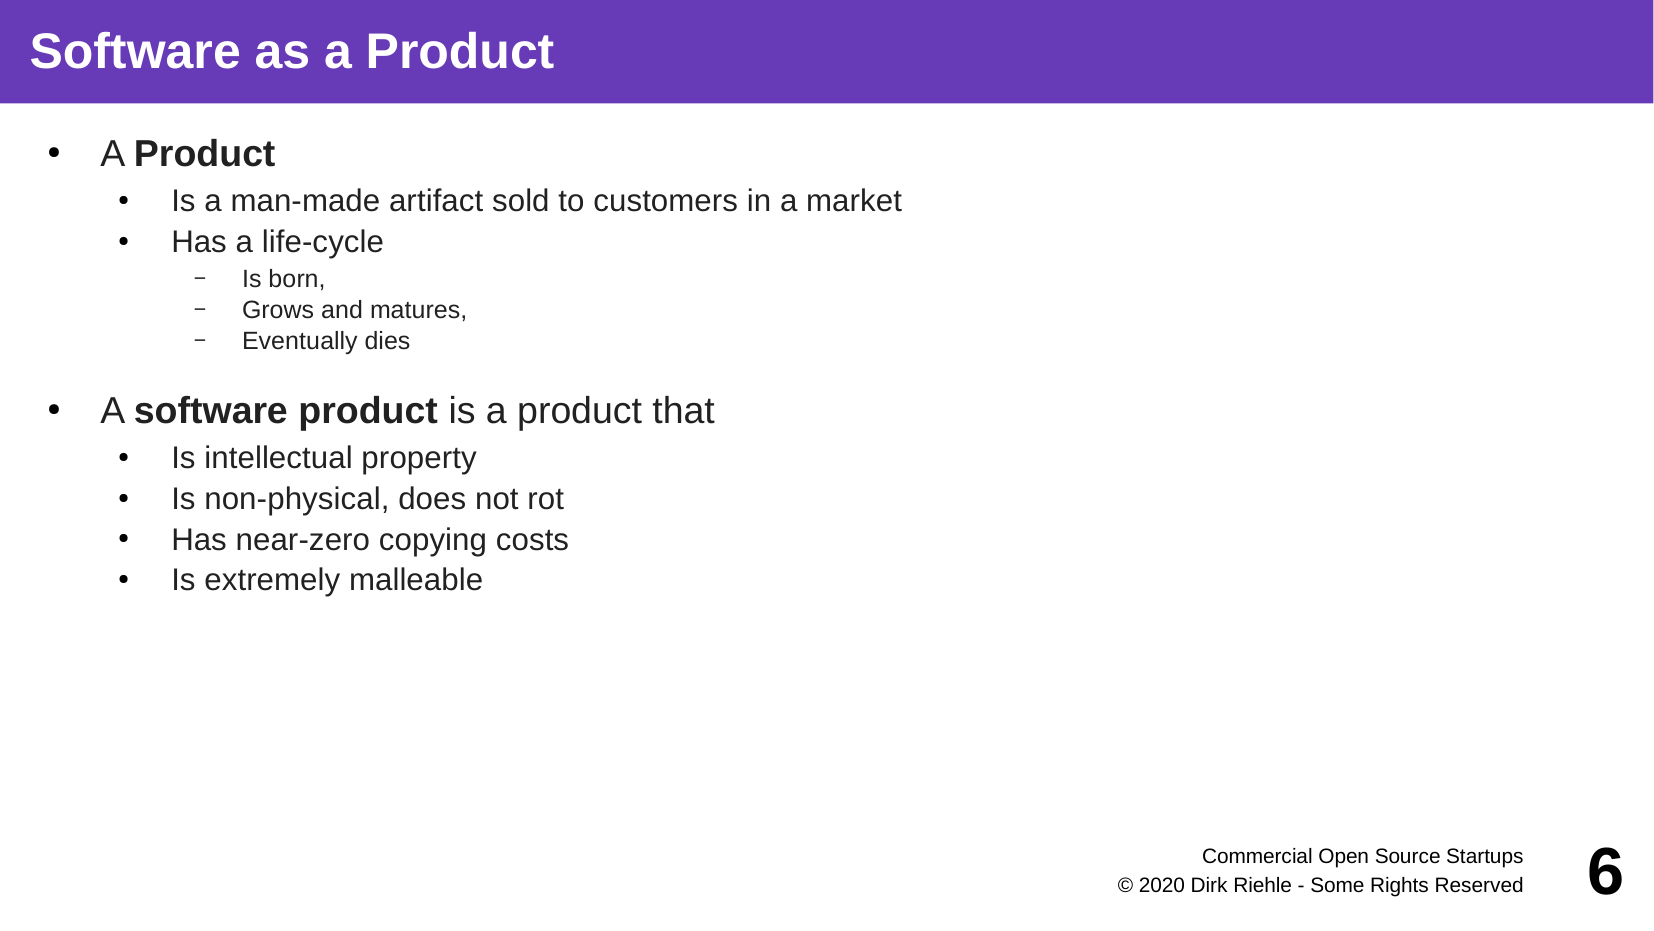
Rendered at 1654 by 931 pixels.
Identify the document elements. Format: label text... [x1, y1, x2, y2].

list A Product Is a man-made artifact sold to customers in a market Has a life-cycle Is born, Grows and matures, Eventually dies A software product is a product that Is intellectual property Is non-physical, does not rot Has near-zero copying costs Is extremely malleable [29, 132, 1625, 813]
title Software as a Product [0, 0, 1654, 104]
